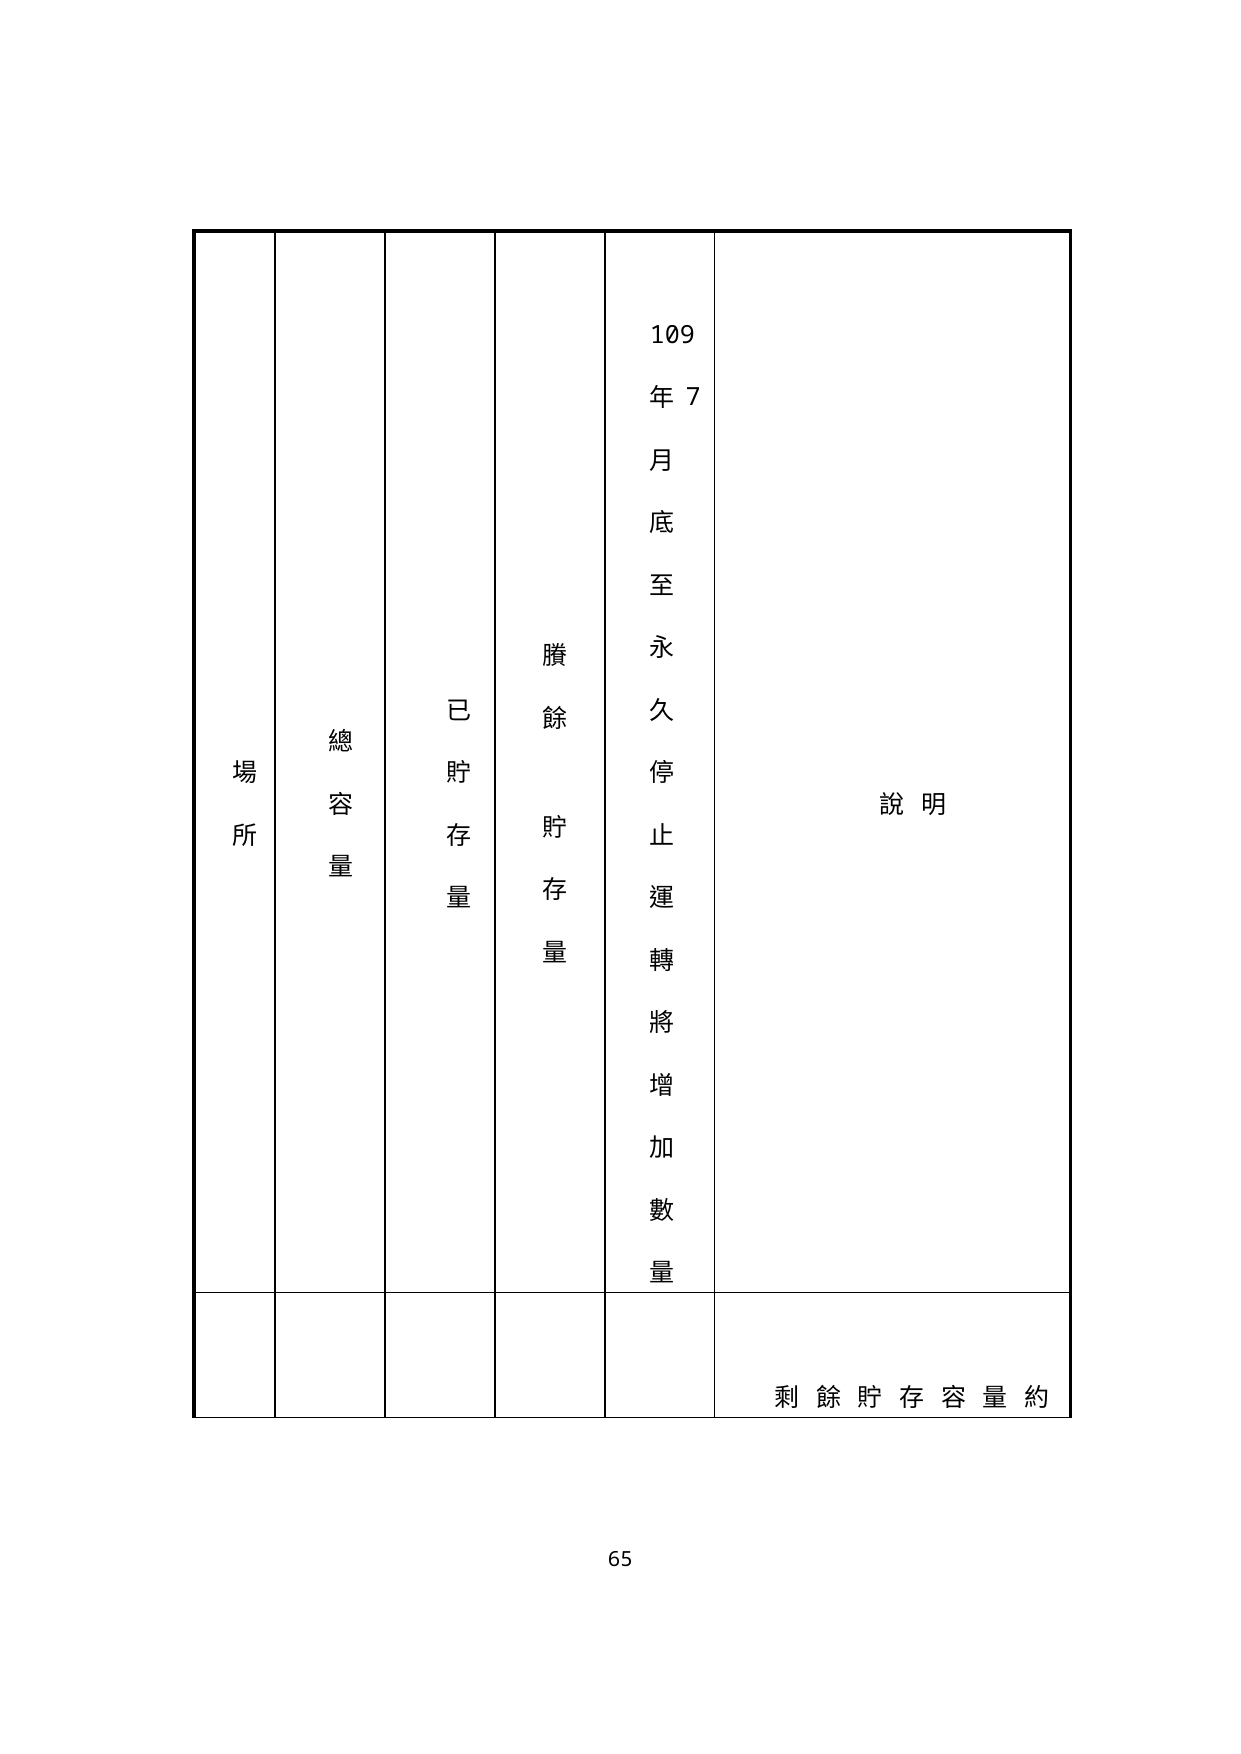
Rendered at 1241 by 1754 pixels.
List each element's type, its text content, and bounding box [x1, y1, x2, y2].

table_header 總容量 [276, 233, 384, 1292]
table_header 場所 [196, 233, 274, 1292]
table_header 說明 [715, 233, 1069, 1292]
table_cell [386, 1293, 494, 1417]
table_cell [196, 1293, 274, 1417]
table_header 已貯存量 [386, 233, 494, 1292]
table_cell [496, 1293, 604, 1417]
table_cell [276, 1293, 384, 1417]
table_header 109年7月底至永久停止運轉將增加數量 [606, 233, 714, 1292]
table_header 賸餘 貯存量 [496, 233, 604, 1292]
table_cell 剩餘貯存容量約 [715, 1293, 1069, 1417]
table_cell [606, 1293, 714, 1417]
